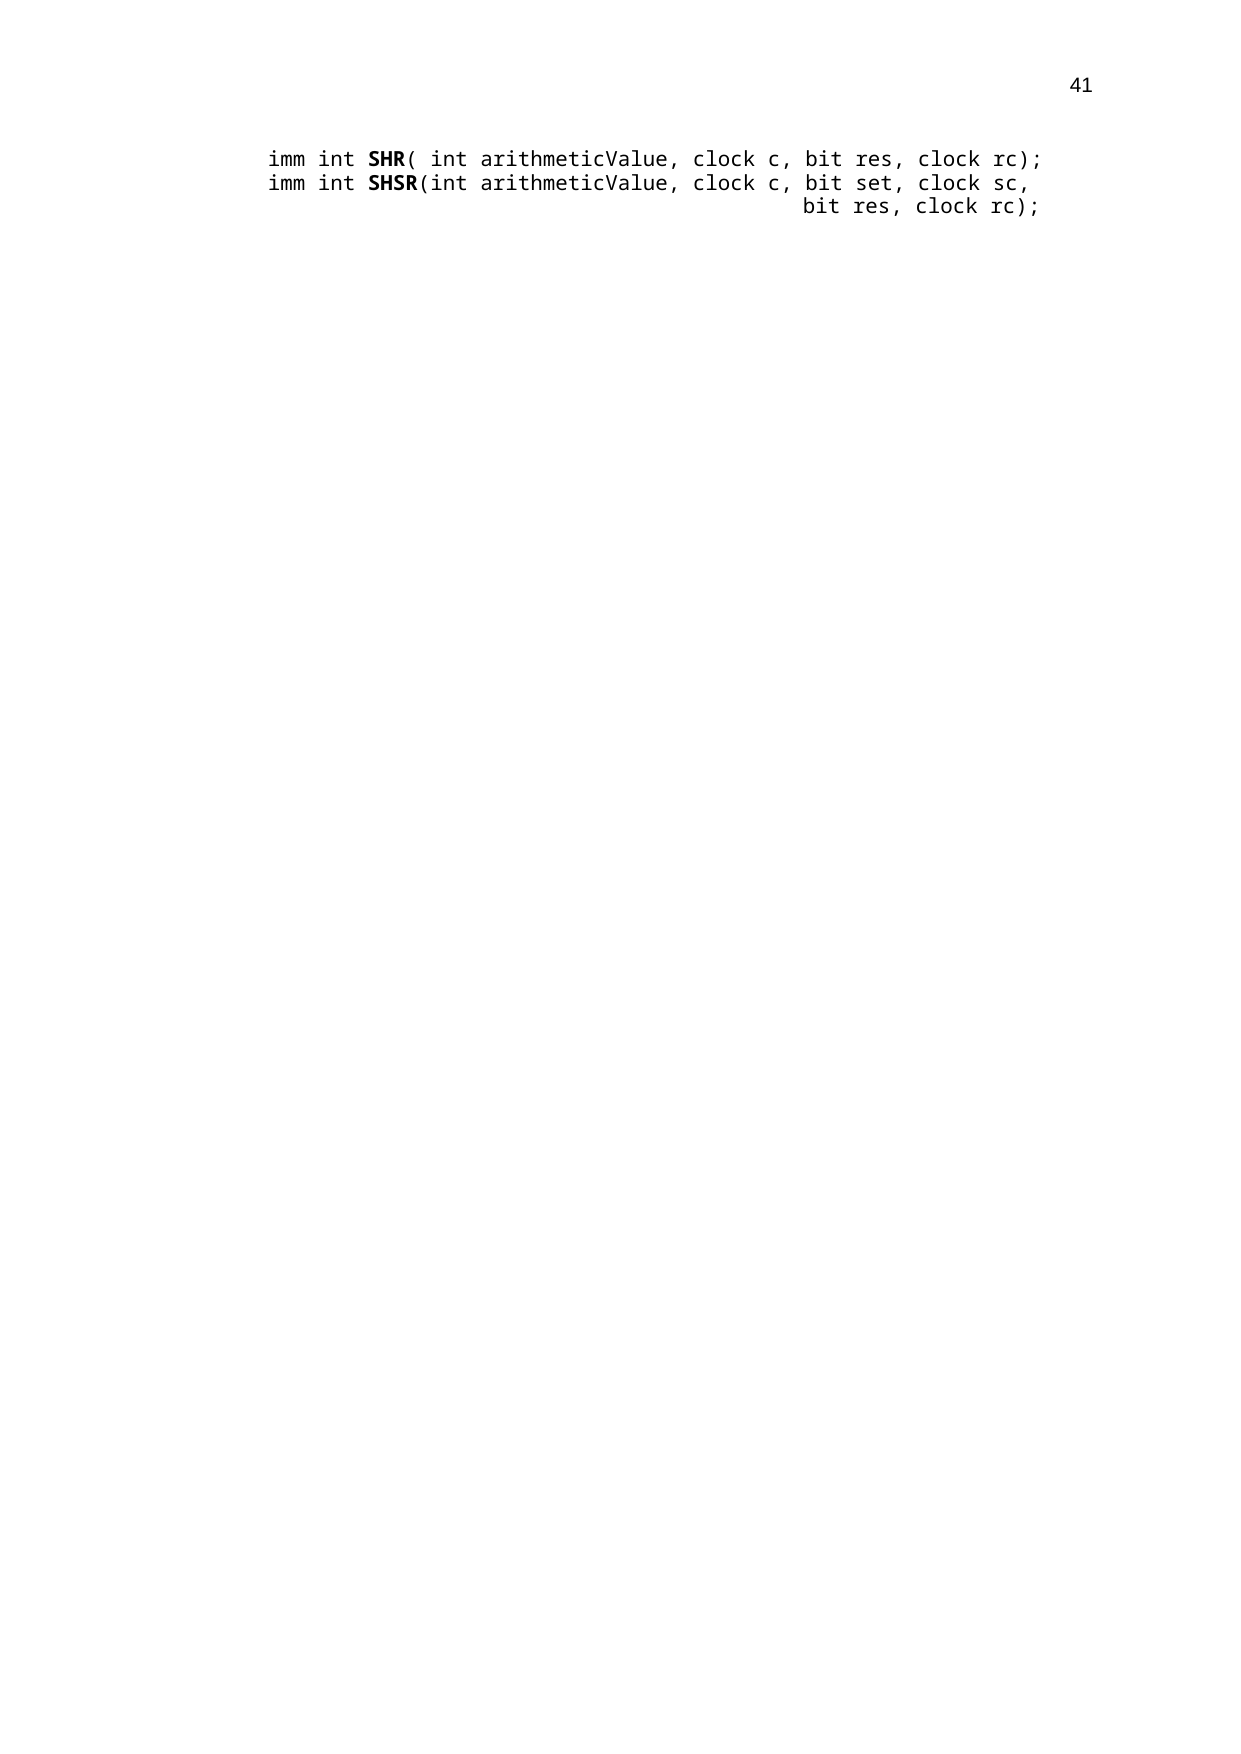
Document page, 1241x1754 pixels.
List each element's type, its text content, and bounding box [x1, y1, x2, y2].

text imm int SHR( int arithmeticValue, clock c, bit res, clock rc); imm int SHSR(int arithmeticValue, clock c, bit set, clock sc, bit res, clock rc); [268, 148, 1092, 219]
